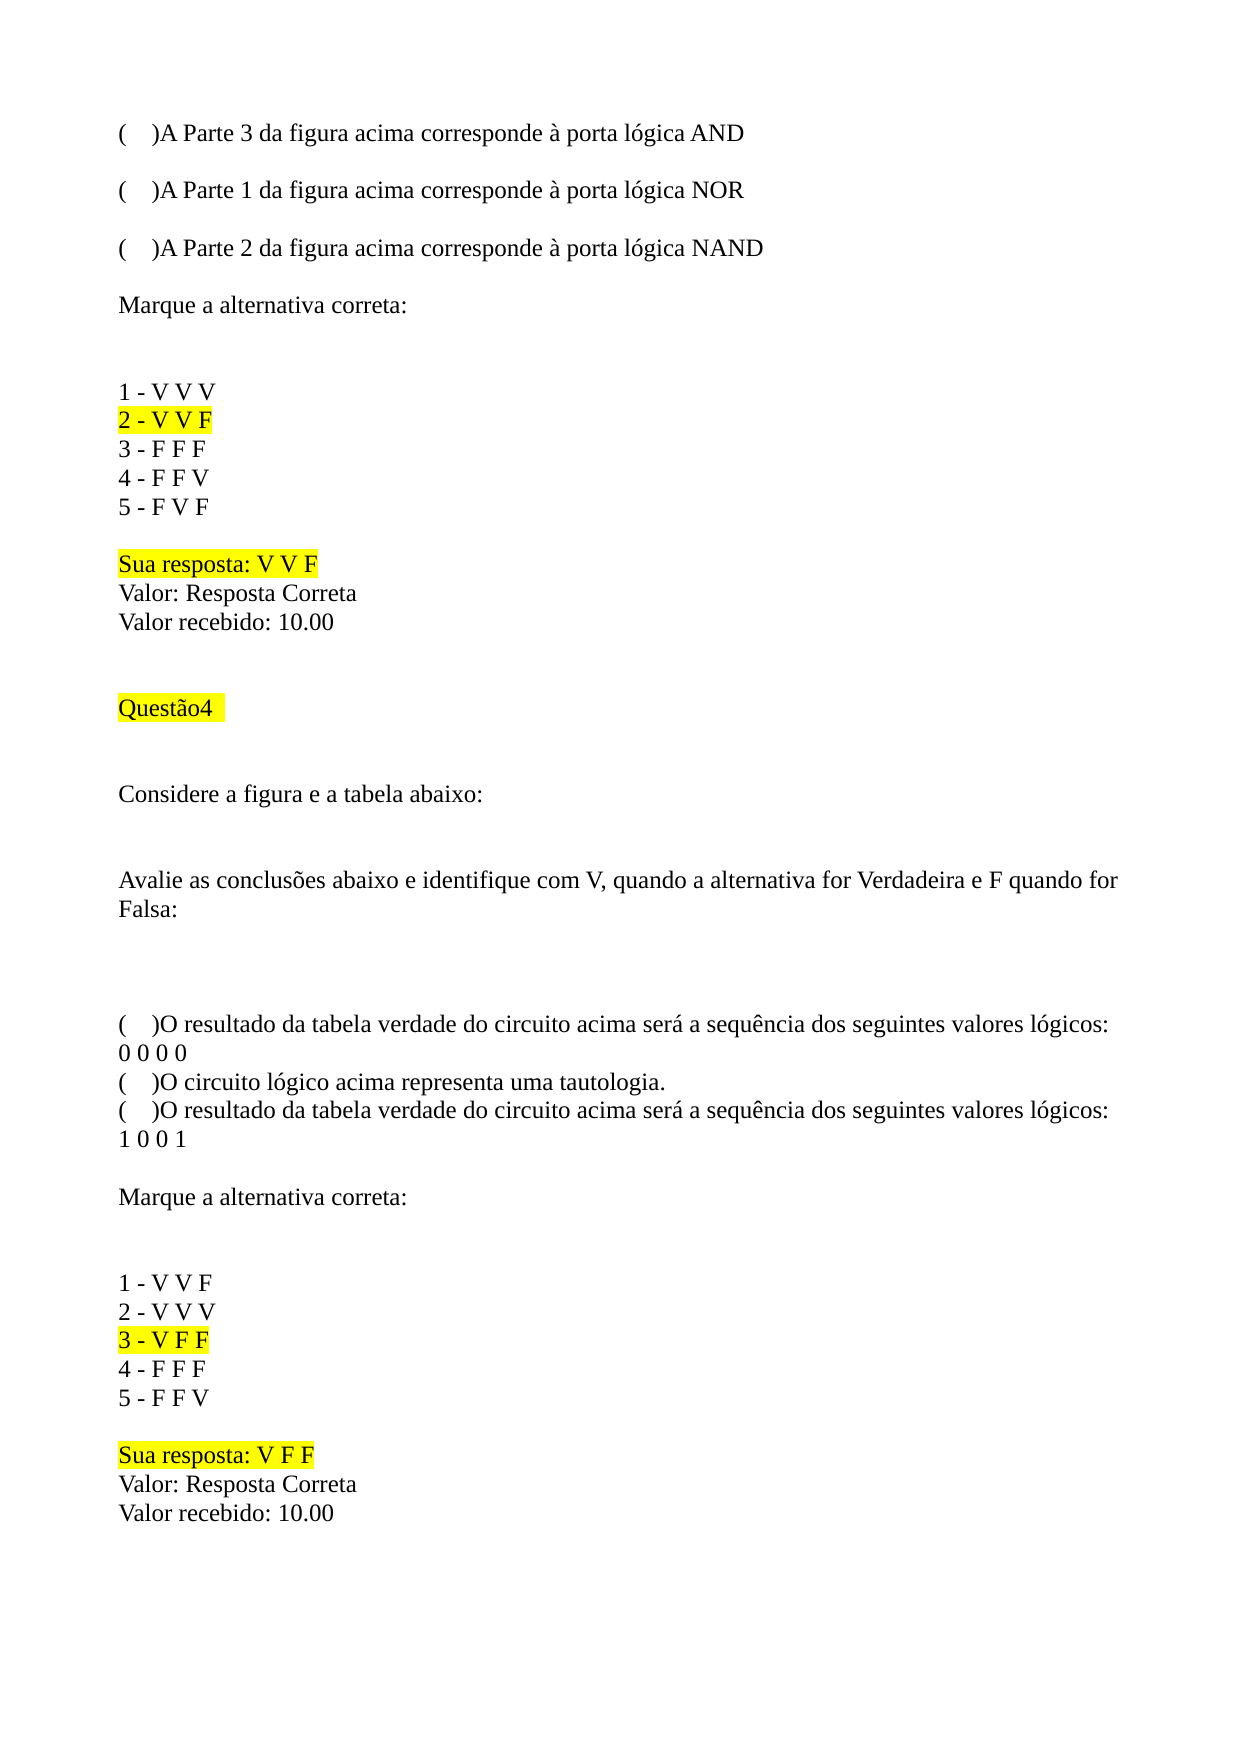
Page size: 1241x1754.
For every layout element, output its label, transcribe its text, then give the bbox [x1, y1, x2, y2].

text 4 - F F F [118, 1354, 1122, 1383]
text 1 - V V V [118, 377, 1122, 406]
text ( )A Parte 1 da figura acima corresponde à porta lógica NOR [118, 176, 1122, 204]
text ( )O resultado da tabela verdade do circuito acima será a sequência dos seguintes valores lógicos: 1 0 0 1 [118, 1096, 1122, 1153]
text ( )O resultado da tabela verdade do circuito acima será a sequência dos seguintes valores lógicos: 0 0 0 0 [118, 1009, 1122, 1067]
text Valor: Resposta Correta [118, 578, 1122, 607]
text Valor recebido: 10.00 [118, 607, 1122, 636]
text ( )O circuito lógico acima representa uma tautologia. [118, 1067, 1122, 1096]
text ( )A Parte 2 da figura acima corresponde à porta lógica NAND [118, 233, 1122, 262]
text 1 - V V F [118, 1268, 1122, 1297]
text Avalie as conclusões abaixo e identifique com V, quando a alternativa for Verdadeira e F quando for Falsa: [118, 866, 1122, 923]
text Valor: Resposta Correta [118, 1469, 1122, 1498]
text ( )A Parte 3 da figura acima corresponde à porta lógica AND [118, 118, 1122, 147]
text 4 - F F V [118, 463, 1122, 492]
text Marque a alternativa correta: [118, 291, 1122, 319]
text 5 - F V F [118, 492, 1122, 521]
text 3 - F F F [118, 434, 1122, 463]
text Marque a alternativa correta: [118, 1182, 1122, 1211]
text Considere a figura e a tabela abaixo: [118, 779, 1122, 808]
text 3 - V F F [118, 1326, 1122, 1354]
text Sua resposta: V V F [118, 549, 1122, 578]
text 5 - F F V [118, 1383, 1122, 1412]
text Questão4 [118, 693, 1122, 722]
text 2 - V V F [118, 406, 1122, 434]
text 2 - V V V [118, 1297, 1122, 1326]
text Sua resposta: V F F [118, 1441, 1122, 1469]
text Valor recebido: 10.00 [118, 1498, 1122, 1527]
